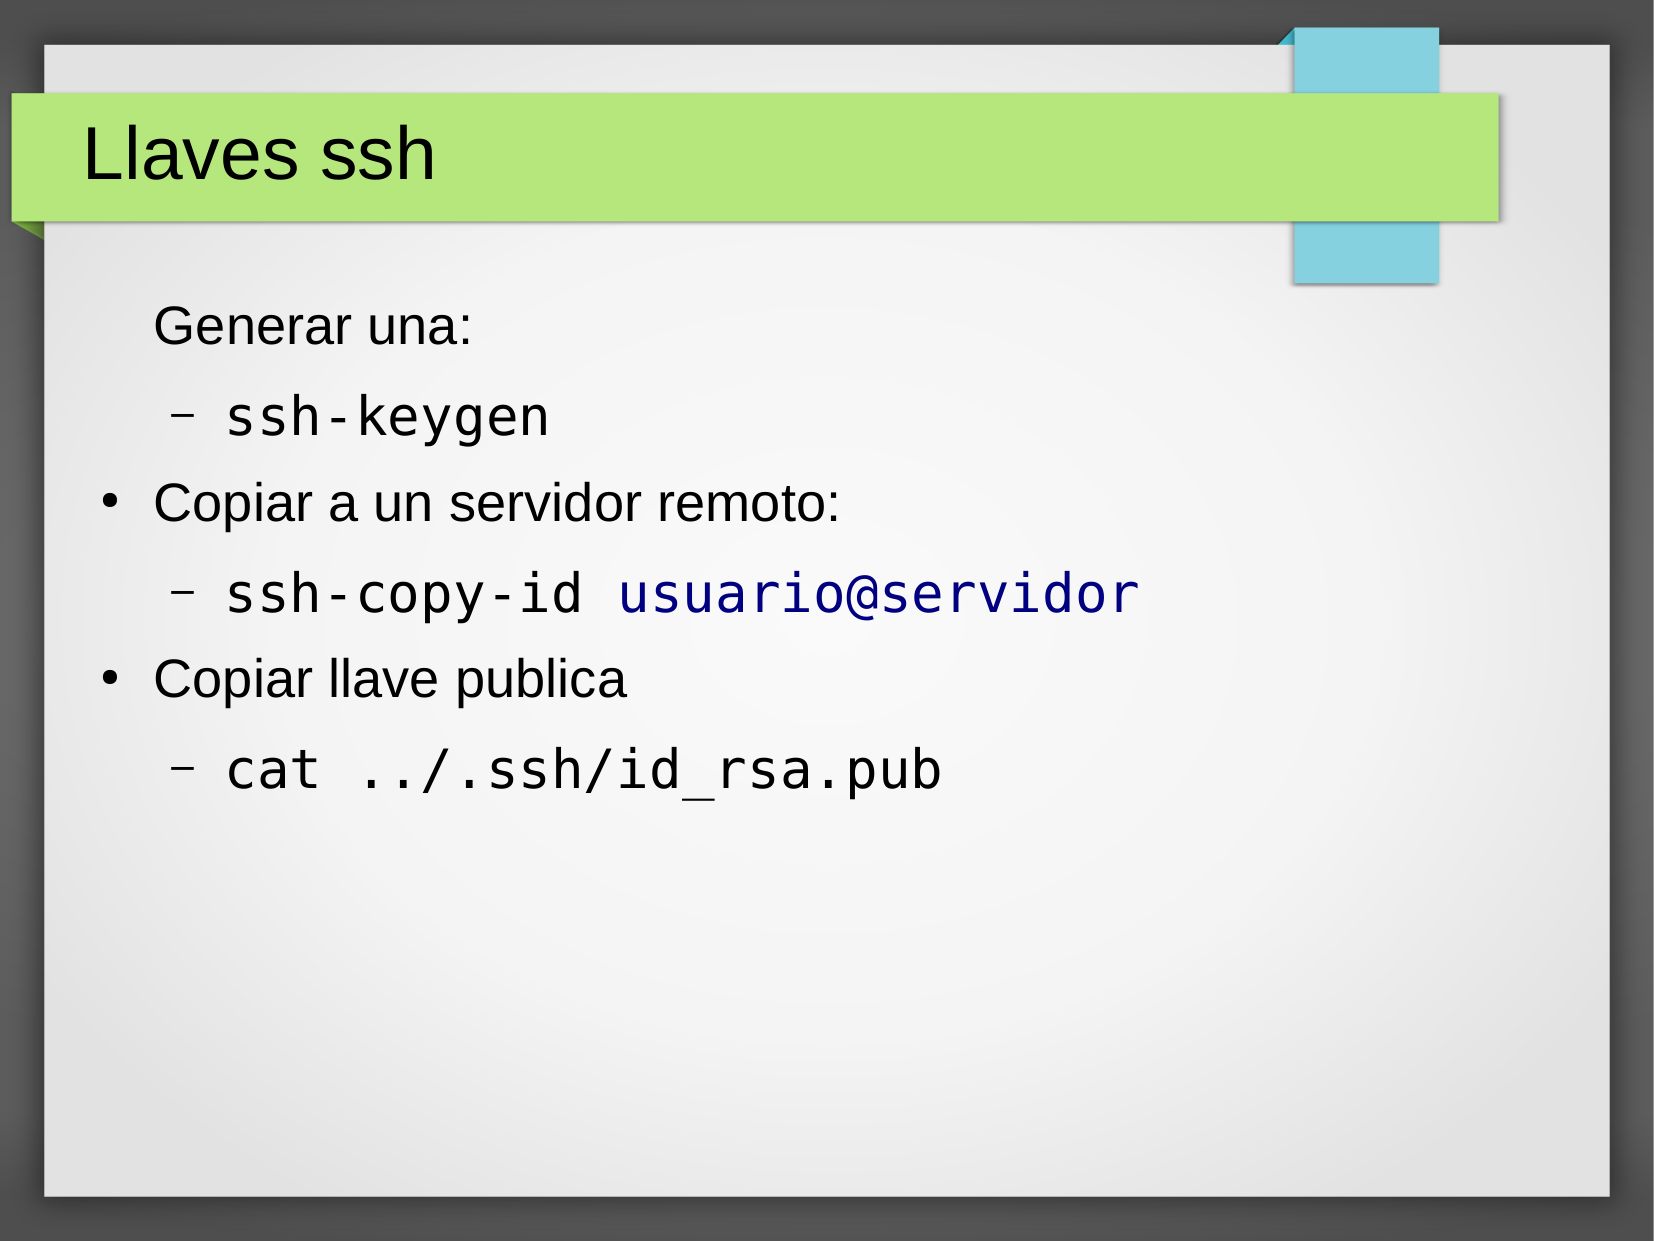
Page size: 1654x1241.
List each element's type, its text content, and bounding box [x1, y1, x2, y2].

title Llaves ssh [82, 94, 1264, 213]
picture [0, 0, 1654, 1241]
list Generar una: ssh-keygen Copiar a un servidor remoto: ssh-copy-id usuario@servidor Copiar llave publica cat ../.ssh/id_rsa.pub [82, 295, 1571, 1015]
